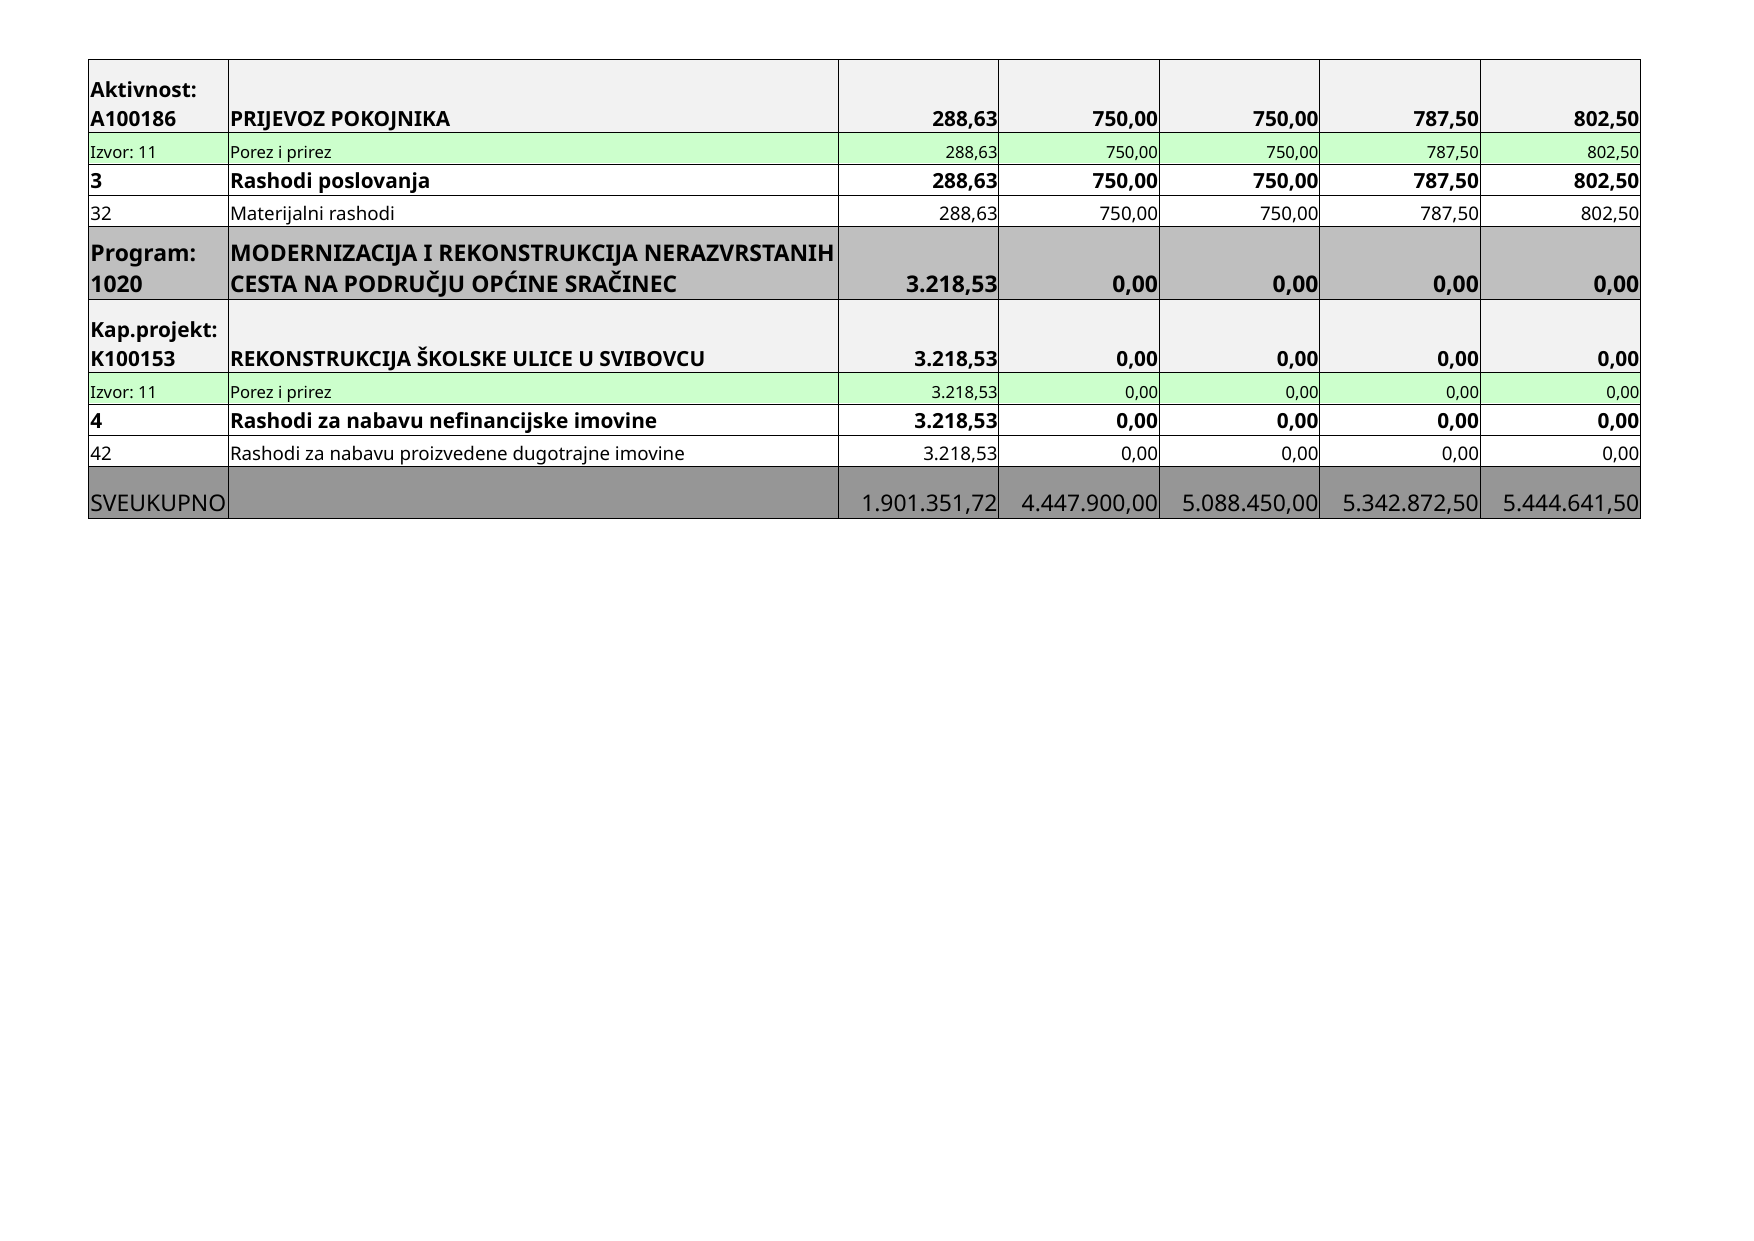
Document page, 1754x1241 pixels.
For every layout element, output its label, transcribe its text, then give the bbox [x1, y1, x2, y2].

table_cell SVEUKUPNO [89, 467, 228, 518]
table_cell 0,00 [1320, 373, 1480, 403]
table_cell 802,50 [1481, 196, 1640, 226]
table_cell 3.218,53 [839, 405, 998, 435]
table_cell 32 [89, 196, 228, 226]
table_cell 288,63 [839, 165, 998, 195]
table_cell 0,00 [999, 405, 1159, 435]
table_cell 0,00 [1160, 373, 1319, 403]
table_cell 0,00 [1481, 227, 1640, 299]
table_cell 750,00 [999, 196, 1159, 226]
table_cell Materijalni rashodi [229, 196, 838, 226]
table_cell Izvor: 11 [89, 133, 228, 163]
table_cell Rashodi za nabavu proizvedene dugotrajne imovine [229, 436, 838, 466]
table_cell 3.218,53 [839, 436, 998, 466]
table_cell Rashodi za nabavu nefinancijske imovine [229, 405, 838, 435]
table_cell Porez i prirez [229, 133, 838, 163]
table_cell 750,00 [1160, 133, 1319, 163]
table_cell PRIJEVOZ POKOJNIKA [229, 60, 838, 132]
table_cell 0,00 [1160, 227, 1319, 299]
table_cell 288,63 [839, 133, 998, 163]
table_cell 0,00 [999, 373, 1159, 403]
table_cell 0,00 [1320, 300, 1480, 372]
table_cell 0,00 [1481, 405, 1640, 435]
table_cell 4 [89, 405, 228, 435]
table_cell Porez i prirez [229, 373, 838, 403]
table_cell 787,50 [1320, 133, 1480, 163]
table_cell 3.218,53 [839, 373, 998, 403]
table_cell 787,50 [1320, 165, 1480, 195]
table_cell 5.342.872,50 [1320, 467, 1480, 518]
table_cell 5.088.450,00 [1160, 467, 1319, 518]
table_cell Izvor: 11 [89, 373, 228, 403]
table_cell 0,00 [1160, 436, 1319, 466]
table_cell 802,50 [1481, 133, 1640, 163]
table_cell 3 [89, 165, 228, 195]
table_cell 750,00 [999, 165, 1159, 195]
table_cell 4.447.900,00 [999, 467, 1159, 518]
table_cell Aktivnost: A100186 [89, 60, 228, 132]
table_cell 0,00 [1160, 405, 1319, 435]
table_cell 750,00 [999, 133, 1159, 163]
table_cell Rashodi poslovanja [229, 165, 838, 195]
table_cell 0,00 [1481, 300, 1640, 372]
table_cell 288,63 [839, 60, 998, 132]
table_cell 0,00 [999, 436, 1159, 466]
table_cell 787,50 [1320, 196, 1480, 226]
table_cell REKONSTRUKCIJA ŠKOLSKE ULICE U SVIBOVCU [229, 300, 838, 372]
table_cell 0,00 [1160, 300, 1319, 372]
table_cell 750,00 [1160, 165, 1319, 195]
table_cell 5.444.641,50 [1481, 467, 1640, 518]
table_cell 0,00 [1320, 227, 1480, 299]
table_cell Kap.projekt: K100153 [89, 300, 228, 372]
table_cell 3.218,53 [839, 227, 998, 299]
table_cell 42 [89, 436, 228, 466]
table_cell 802,50 [1481, 165, 1640, 195]
table_cell 0,00 [1481, 373, 1640, 403]
table_cell 288,63 [839, 196, 998, 226]
table_cell [229, 467, 838, 518]
table_cell 0,00 [1320, 405, 1480, 435]
table_cell 802,50 [1481, 60, 1640, 132]
table_cell 750,00 [1160, 60, 1319, 132]
table_cell 0,00 [999, 227, 1159, 299]
table_cell 3.218,53 [839, 300, 998, 372]
table_cell Program: 1020 [89, 227, 228, 299]
table_cell 787,50 [1320, 60, 1480, 132]
table_cell 0,00 [1320, 436, 1480, 466]
table_cell 750,00 [999, 60, 1159, 132]
table_cell MODERNIZACIJA I REKONSTRUKCIJA NERAZVRSTANIH CESTA NA PODRUČJU OPĆINE SRAČINEC [229, 227, 838, 299]
table_cell 750,00 [1160, 196, 1319, 226]
table_cell 0,00 [999, 300, 1159, 372]
table_cell 1.901.351,72 [839, 467, 998, 518]
table_cell 0,00 [1481, 436, 1640, 466]
